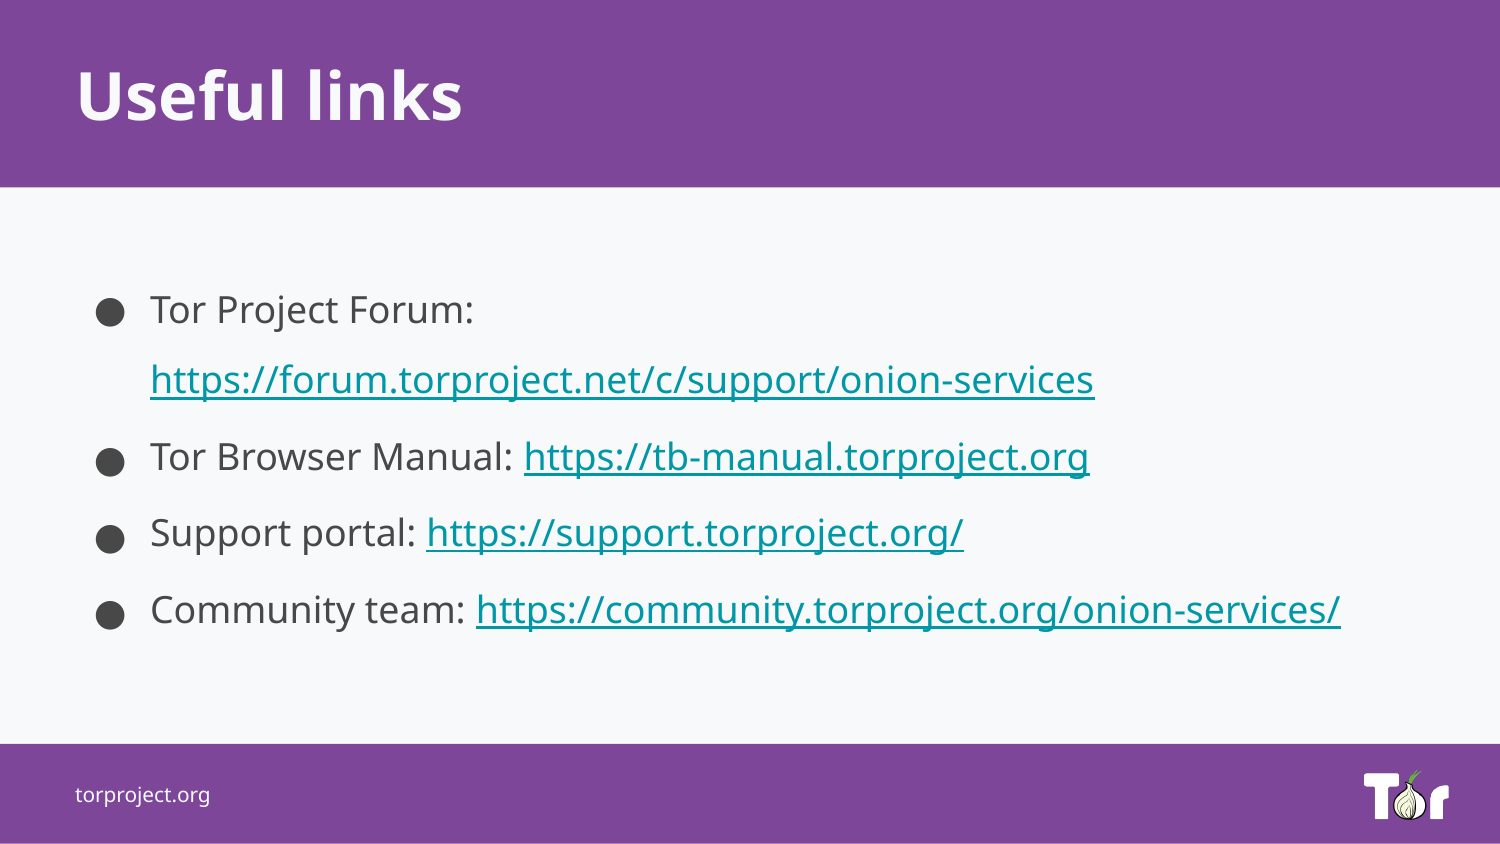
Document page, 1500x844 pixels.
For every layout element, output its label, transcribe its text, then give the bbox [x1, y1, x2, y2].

list Tor Project Forum: https://forum.torproject.net/c/support/onion-services Tor Browser Manual: https://tb-manual.torproject.org Support portal: https://support.torproject.org/ Community team: https://community.torproject.org/onion-services/ [75, 187, 1350, 713]
title Useful links [75, 46, 1436, 141]
picture [1364, 768, 1449, 820]
